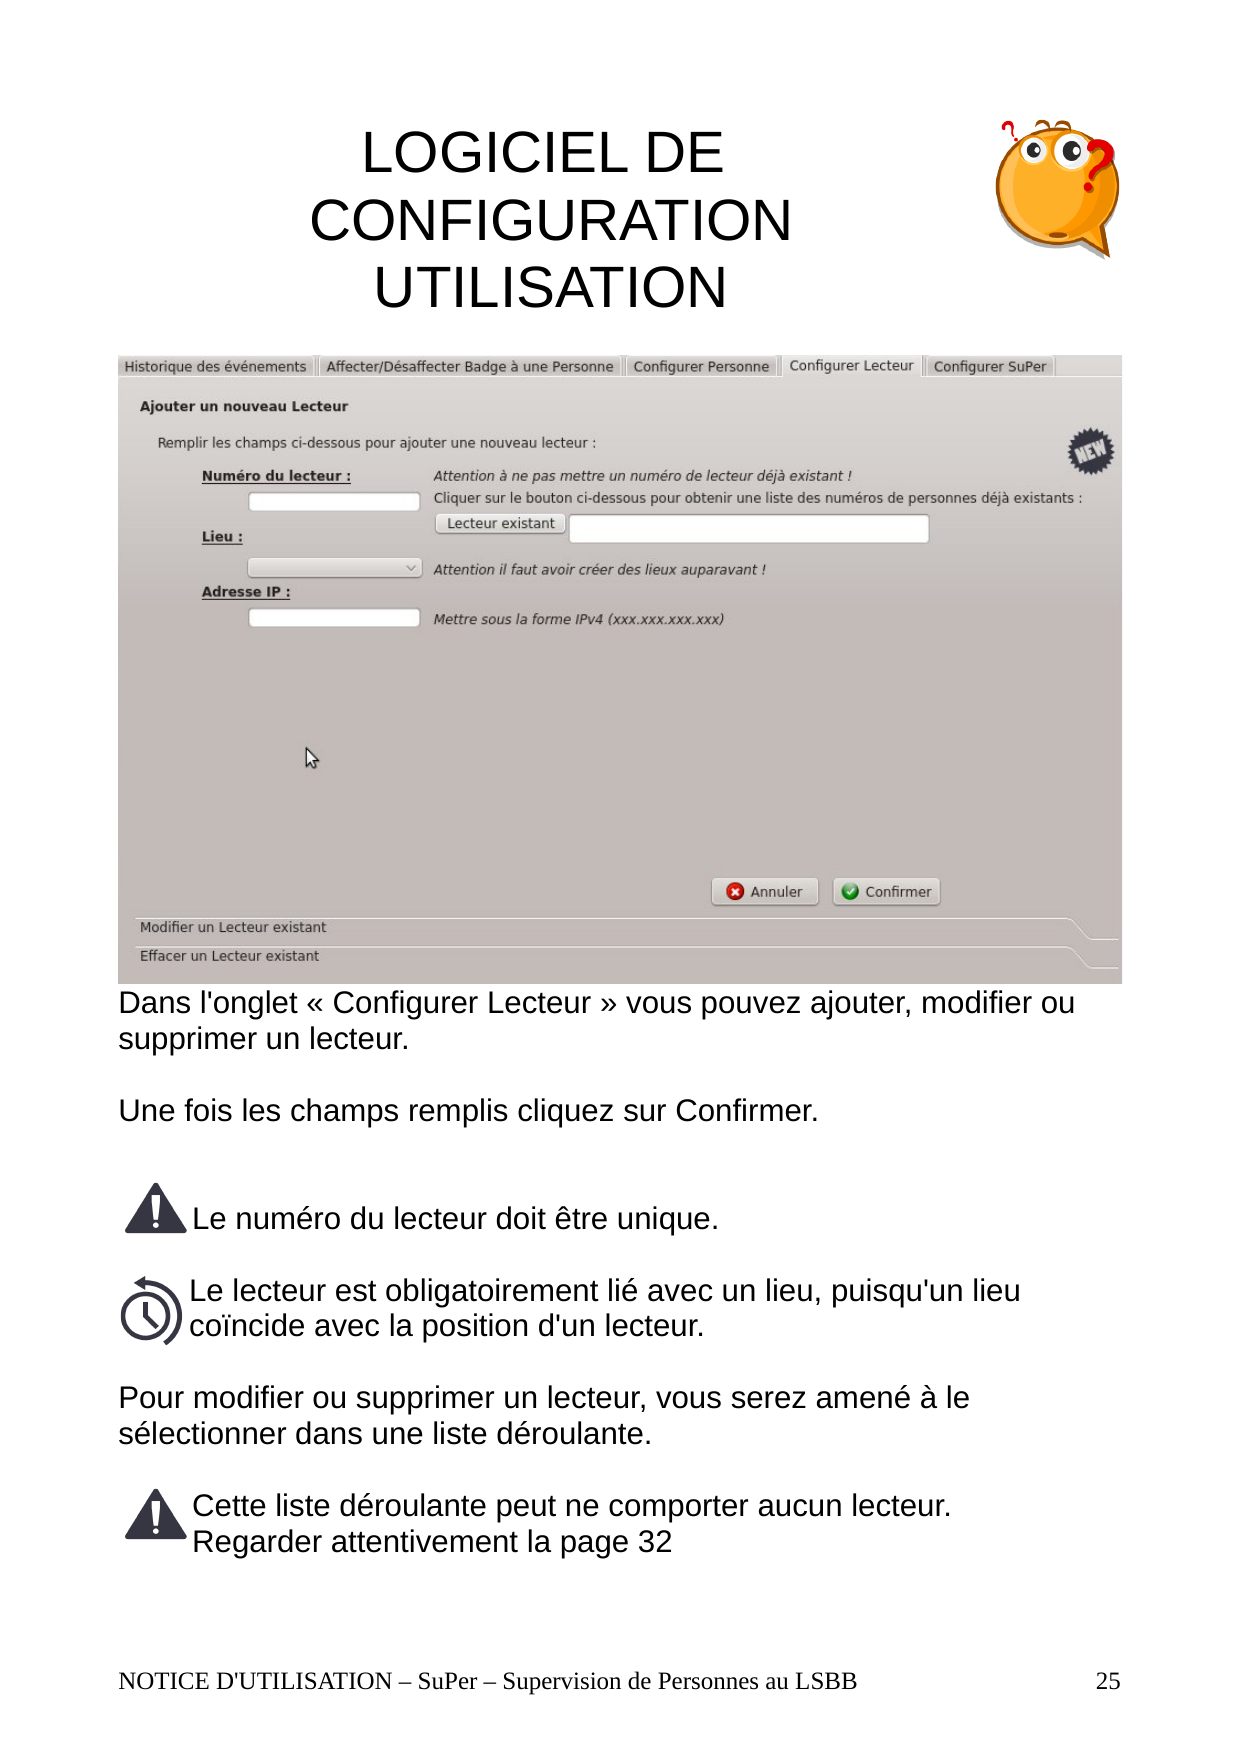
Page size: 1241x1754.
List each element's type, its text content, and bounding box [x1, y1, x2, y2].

text LOGICIEL DE [118, 118, 984, 185]
picture [120, 1173, 192, 1243]
text CONFIGURATION [118, 185, 984, 252]
text UTILISATION [118, 252, 1122, 319]
text Cette liste déroulante peut ne comporter aucun lecteur. [192, 1487, 1122, 1523]
text Regarder attentivement la page 32 [118, 1523, 1122, 1559]
picture [113, 1273, 189, 1347]
text Dans l'onglet « Configurer Lecteur » vous pouvez ajouter, modifier ou supprimer un lecteur. [118, 984, 1122, 1056]
picture [118, 355, 1123, 984]
picture [120, 1479, 192, 1549]
text Le numéro du lecteur doit être unique. [192, 1200, 1122, 1236]
text Pour modifier ou supprimer un lecteur, vous serez amené à le sélectionner dans une liste déroulante. [118, 1379, 1122, 1451]
text Une fois les champs remplis cliquez sur Confirmer. [118, 1092, 1122, 1128]
picture [984, 118, 1123, 260]
text Le lecteur est obligatoirement lié avec un lieu, puisqu'un lieu coïncide avec la position d'un lecteur. [118, 1272, 1122, 1343]
